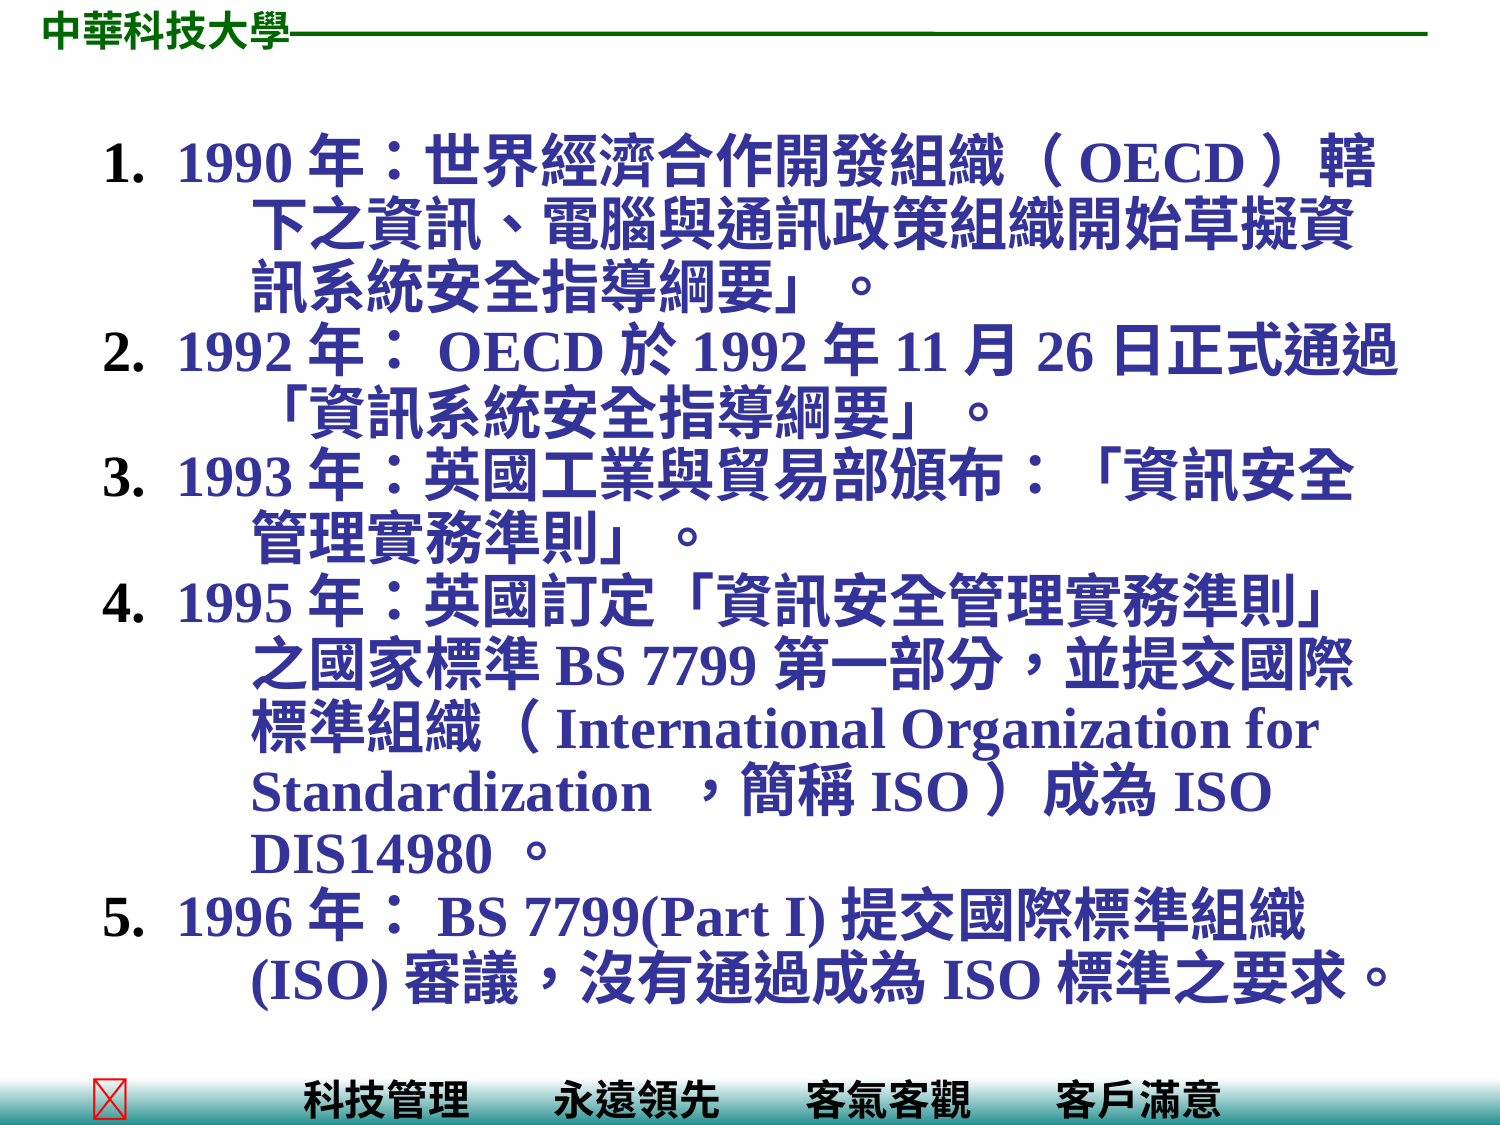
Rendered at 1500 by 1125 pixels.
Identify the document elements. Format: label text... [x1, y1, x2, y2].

list 1990年：世界經濟合作開發組織（OECD）轄下之資訊、電腦與通訊政策組織開始草擬資訊系統安全指導綱要」。 1992年：OECD於1992年11月26日正式通過「資訊系統安全指導綱要」。 1993年：英國工業與貿易部頒布：「資訊安全管理實務準則」。 1995年：英國訂定「資訊安全管理實務準則」之國家標準BS 7799第一部分，並提交國際標準組織（International Organization for Standardization ，簡稱ISO）成為ISO DIS14980。 1996年：BS 7799(Part Ι)提交國際標準組織(ISO)審議，沒有通過成為ISO標準之要求。 [87, 125, 1426, 1088]
